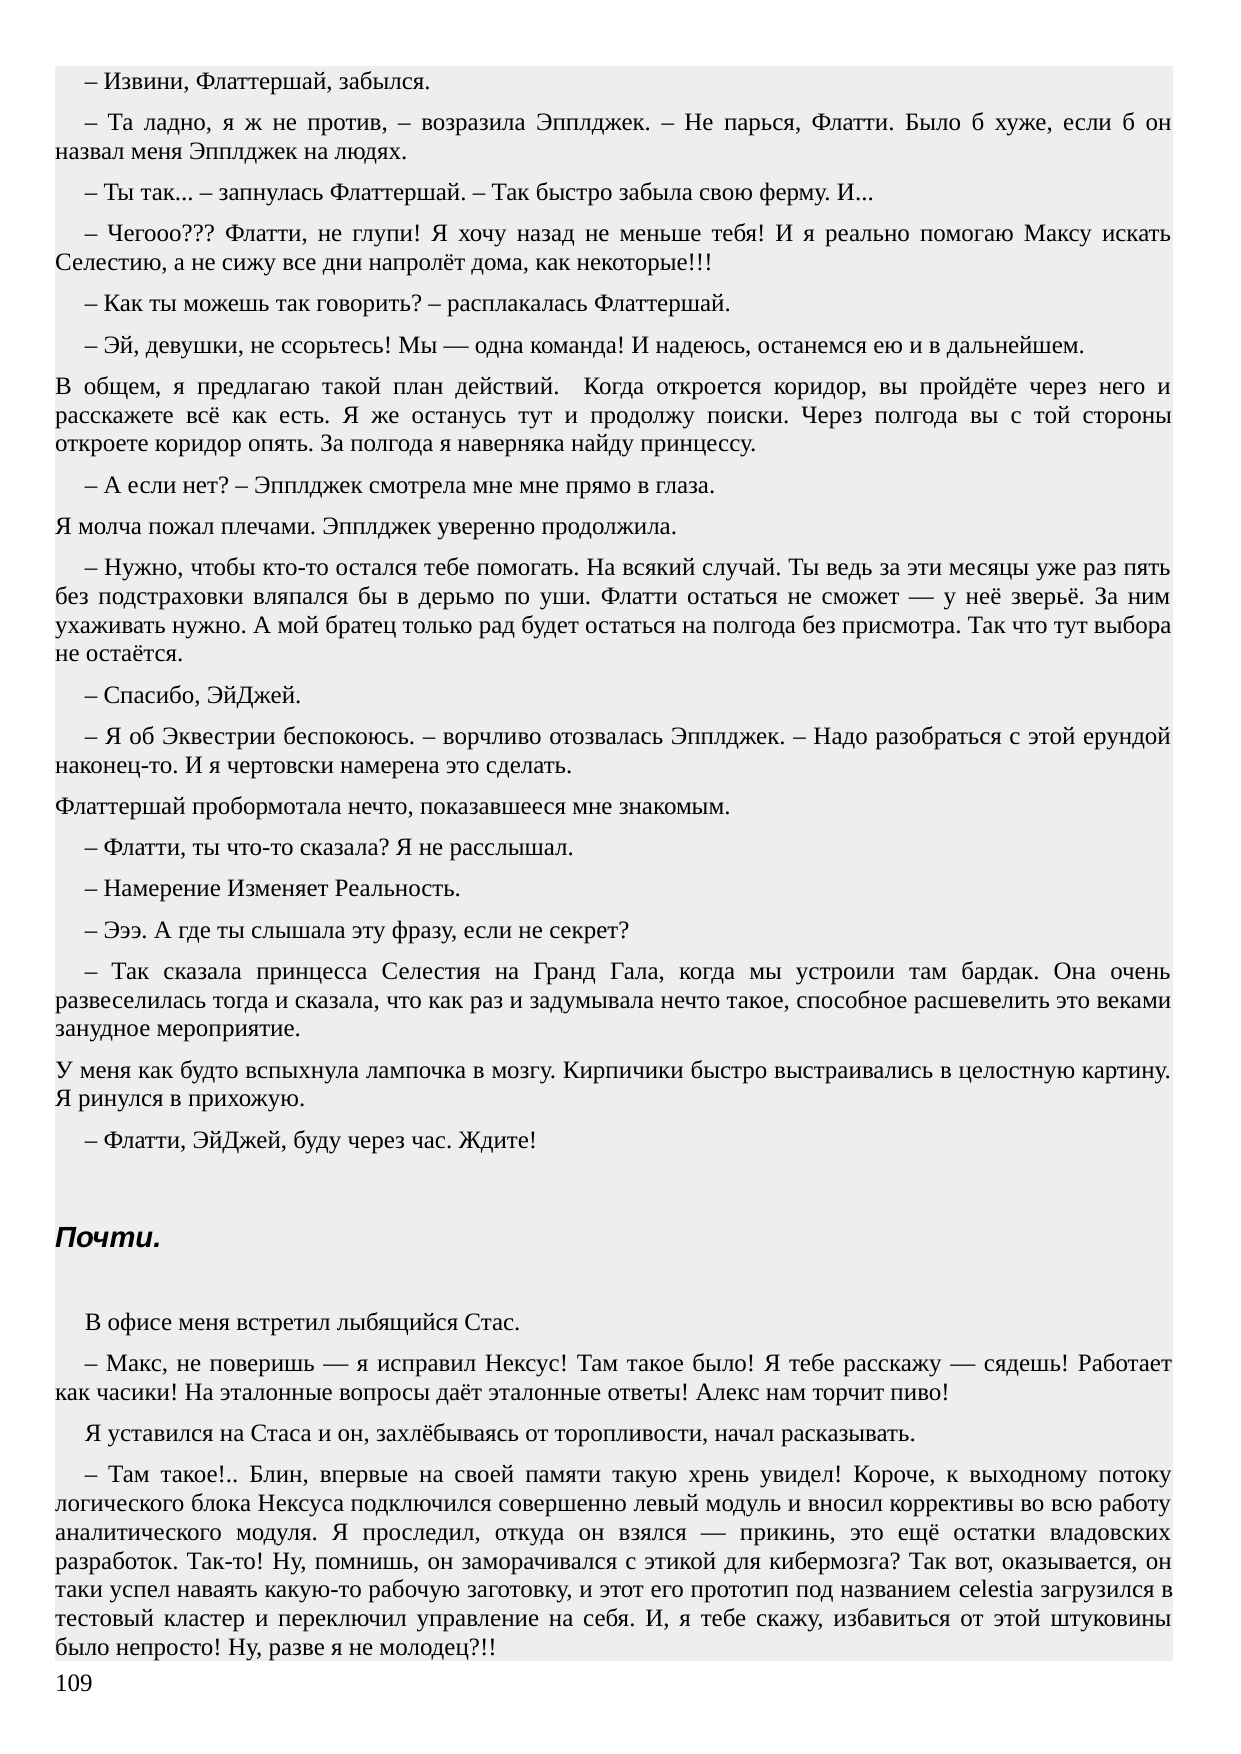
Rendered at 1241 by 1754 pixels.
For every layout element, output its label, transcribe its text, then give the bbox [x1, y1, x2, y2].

text – Флатти, ЭйДжей, буду через час. Ждите! [55, 1125, 1173, 1153]
text – Та ладно, я ж не против, – возразила Эпплджек. – Не парься, Флатти. Было б хуже, если б он назвал меня Эпплджек на людях. [55, 107, 1173, 165]
text – Макс, не поверишь — я исправил Нексус! Там такое было! Я тебе расскажу — сядешь! Работает как часики! На эталонные вопросы даёт эталонные ответы! Алекс нам торчит пиво! [55, 1348, 1173, 1406]
text – Ты так... – запнулась Флаттершай. – Так быстро забыла свою ферму. И... [55, 177, 1173, 206]
text – Намерение Изменяет Реальность. [55, 873, 1173, 902]
text – Эээ. А где ты слышала эту фразу, если не секрет? [55, 915, 1173, 943]
text В офисе меня встретил лыбящийся Стас. [55, 1307, 1173, 1336]
text – Спасибо, ЭйДжей. [55, 680, 1173, 708]
list У меня как будто вспыхнула лампочка в мозгу. Кирпичики быстро выстраивались в целостную картину. Я ринулся в прихожую. [55, 1055, 1173, 1112]
list В общем, я предлагаю такой план действий. Когда откроется коридор, вы пройдёте через него и расскажете всё как есть. Я же останусь тут и продолжу поиски. Через полгода вы с той стороны откроете коридор опять. За полгода я наверняка найду принцессу. [55, 371, 1173, 457]
list Я молча пожал плечами. Эпплджек уверенно продолжила. [55, 511, 1173, 540]
text – А если нет? – Эпплджек смотрела мне мне прямо в глаза. [55, 470, 1173, 498]
text – Нужно, чтобы кто-то остался тебе помогать. На всякий случай. Ты ведь за эти месяцы уже раз пять без подстраховки вляпался бы в дерьмо по уши. Флатти остаться не сможет — у неё зверьё. За ним ухаживать нужно. А мой братец только рад будет остаться на полгода без присмотра. Так что тут выбора не остаётся. [55, 552, 1173, 667]
text – Как ты можешь так говорить? – расплакалась Флаттершай. [55, 288, 1173, 317]
text – Флатти, ты что-то сказала? Я не расслышал. [55, 832, 1173, 861]
text – Эй, девушки, не ссорьтесь! Мы — одна команда! И надеюсь, останемся ею и в дальнейшем. [55, 330, 1173, 358]
text – Там такое!.. Блин, впервые на своей памяти такую хрень увидел! Короче, к выходному потоку логического блока Нексуса подключился совершенно левый модуль и вносил коррективы во всю работу аналитического модуля. Я проследил, откуда он взялся — прикинь, это ещё остатки владовских разработок. Так-то! Ну, помнишь, он заморачивался с этикой для кибермозга? Так вот, оказывается, он таки успел наваять какую-то рабочую заготовку, и этот его прототип под названием celestia загрузился в тестовый кластер и переключил управление на себя. И, я тебе скажу, избавиться от этой штуковины было непросто! Ну, разве я не молодец?!! [55, 1459, 1173, 1661]
text – Чегооо??? Флатти, не глупи! Я хочу назад не меньше тебя! И я реально помогаю Максу искать Селестию, а не сижу все дни напролёт дома, как некоторые!!! [55, 218, 1173, 276]
text – Извини, Флаттершай, забылся. [55, 66, 1173, 95]
text Я уставился на Стаса и он, захлёбываясь от торопливости, начал расказывать. [55, 1418, 1173, 1447]
list Флаттершай пробормотала нечто, показавшееся мне знакомым. [55, 791, 1173, 820]
text – Я об Эквестрии беспокоюсь. – ворчливо отозвалась Эпплджек. – Надо разобраться с этой ерундой наконец-то. И я чертовски намерена это сделать. [55, 721, 1173, 778]
subtitle Почти. [55, 1220, 1173, 1253]
text – Так сказала принцесса Селестия на Гранд Гала, когда мы устроили там бардак. Она очень развеселилась тогда и сказала, что как раз и задумывала нечто такое, способное расшевелить это веками занудное мероприятие. [55, 956, 1173, 1042]
